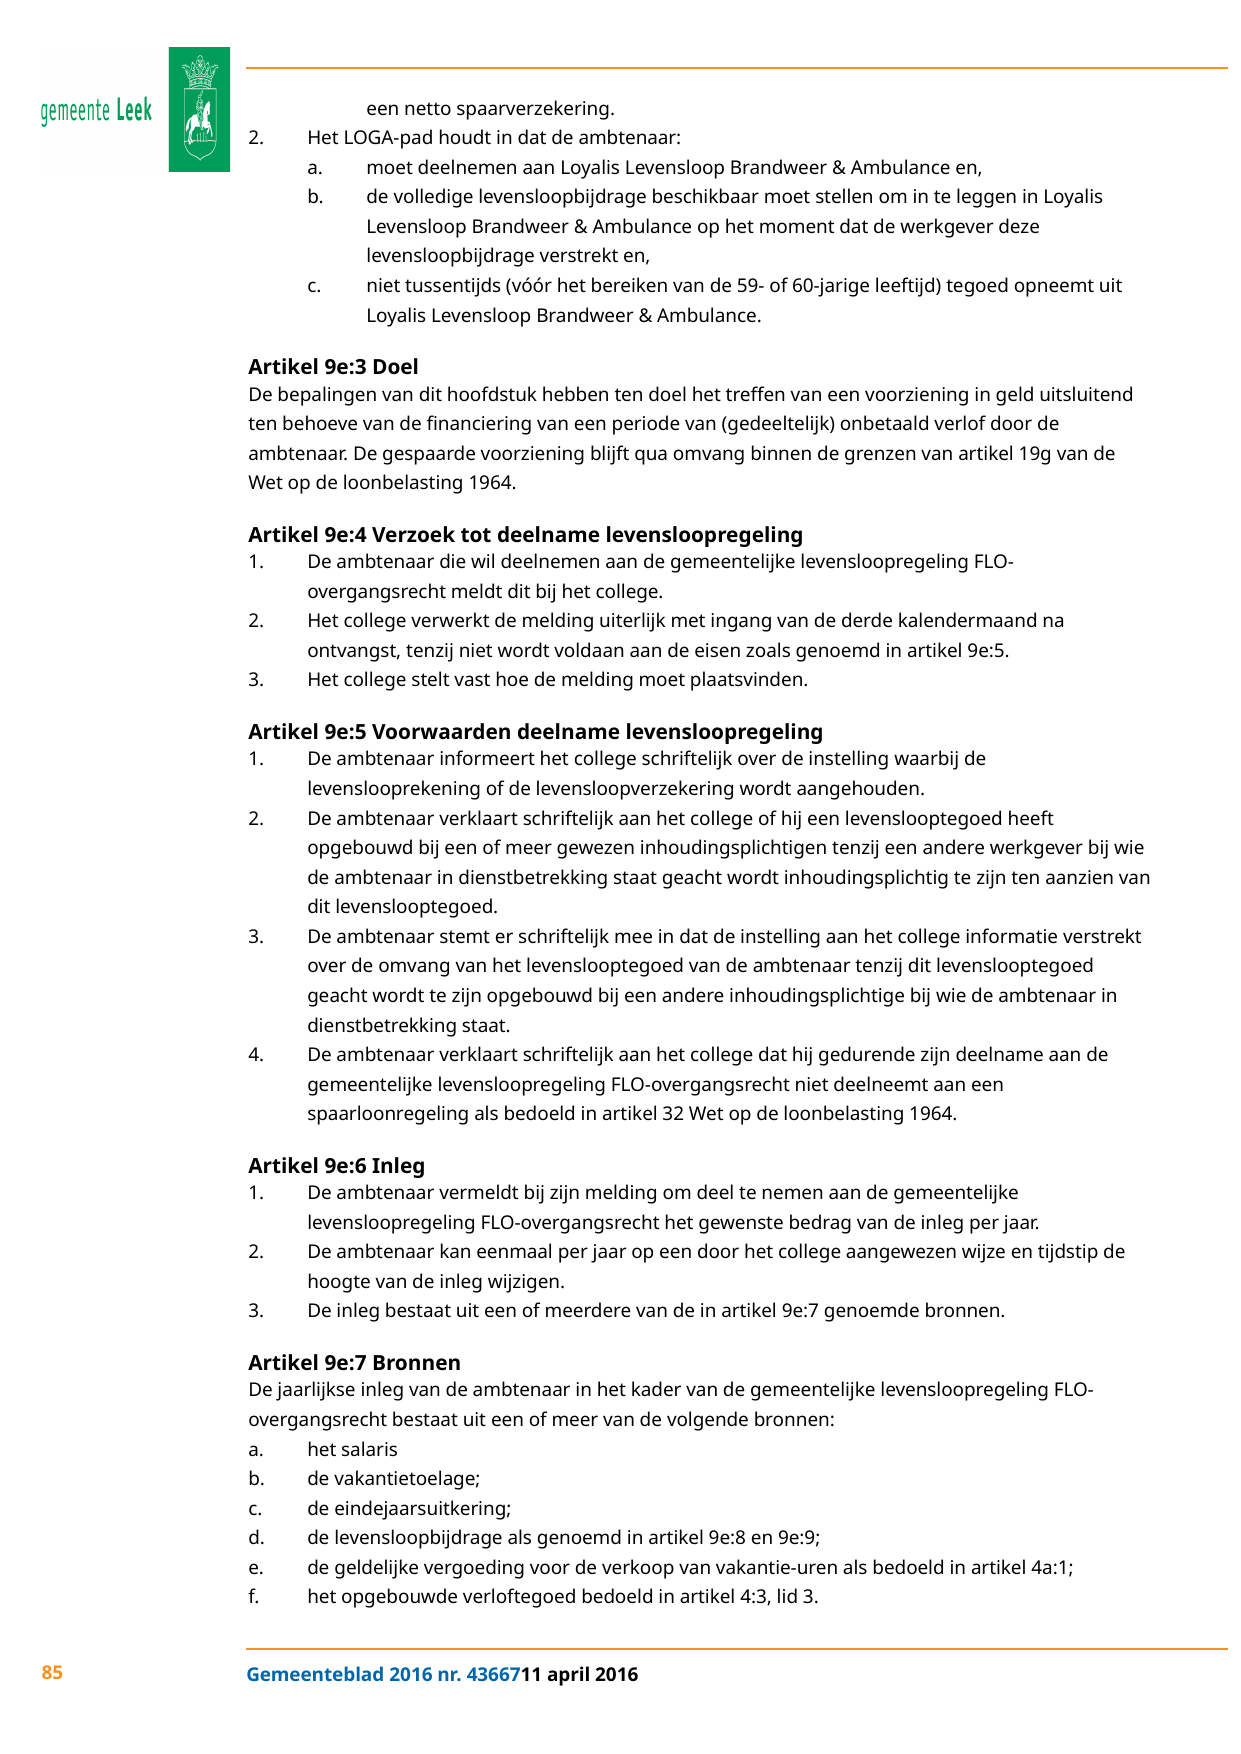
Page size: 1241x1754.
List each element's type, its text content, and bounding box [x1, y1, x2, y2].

list de vakantietoelage; [248, 1465, 1152, 1491]
text Artikel 9e:3 Doel [248, 352, 1152, 381]
list Het LOGA-pad houdt in dat de ambtenaar: [248, 124, 1152, 150]
text Artikel 9e:6 Inleg [248, 1151, 1152, 1179]
list De ambtenaar kan eenmaal per jaar op een door het college aangewezen wijze en tijdstip de hoogte van de inleg wijzigen. [248, 1238, 1152, 1294]
list De inleg bestaat uit een of meerdere van de in artikel 9e:7 genoemde bronnen. [248, 1298, 1152, 1323]
list de levensloopbijdrage als genoemd in artikel 9e:8 en 9e:9; [248, 1524, 1152, 1550]
list de volledige levensloopbijdrage beschikbaar moet stellen om in te leggen in Loyalis Levensloop Brandweer & Ambulance op het moment dat de werkgever deze levensloopbijdrage verstrekt en, [307, 183, 1152, 268]
list Het college verwerkt de melding uiterlijk met ingang van de derde kalendermaand na ontvangst, tenzij niet wordt voldaan aan de eisen zoals genoemd in artikel 9e:5. [248, 607, 1152, 663]
list niet tussentijds (vóór het bereiken van de 59- of 60-jarige leeftijd) tegoed opneemt uit Loyalis Levensloop Brandweer & Ambulance. [307, 272, 1152, 328]
list Het college stelt vast hoe de melding moet plaatsvinden. [248, 667, 1152, 692]
picture [41, 47, 231, 172]
list het salaris [248, 1436, 1152, 1461]
text De bepalingen van dit hoofdstuk hebben ten doel het treffen van een voorziening in geld uitsluitend ten behoeve van de financiering van een periode van (gedeeltelijk) onbetaald verlof door de ambtenaar. De gespaarde voorziening blijft qua omvang binnen de grenzen van artikel 19g van de Wet op de loonbelasting 1964. [248, 381, 1152, 495]
list De ambtenaar verklaart schriftelijk aan het college of hij een levenslooptegoed heeft opgebouwd bij een of meer gewezen inhoudingsplichtigen tenzij een andere werkgever bij wie de ambtenaar in dienstbetrekking staat geacht wordt inhoudingsplichtig te zijn ten aanzien van dit levenslooptegoed. [248, 805, 1152, 919]
text Artikel 9e:5 Voorwaarden deelname levensloopregeling [248, 717, 1152, 746]
text Artikel 9e:4 Verzoek tot deelname levensloopregeling [248, 520, 1152, 548]
list De ambtenaar informeert het college schriftelijk over de instelling waarbij de levenslooprekening of de levensloopverzekering wordt aangehouden. [248, 746, 1152, 801]
list het opgebouwde verloftegoed bedoeld in artikel 4:3, lid 3. [248, 1584, 1152, 1609]
text De jaarlijkse inleg van de ambtenaar in het kader van de gemeentelijke levensloopregeling FLO-overgangsrecht bestaat uit een of meer van de volgende bronnen: [248, 1377, 1152, 1432]
list De ambtenaar die wil deelnemen aan de gemeentelijke levensloopregeling FLO-overgangsrecht meldt dit bij het college. [248, 548, 1152, 604]
list De ambtenaar vermeldt bij zijn melding om deel te nemen aan de gemeentelijke levensloopregeling FLO-overgangsrecht het gewenste bedrag van de inleg per jaar. [248, 1179, 1152, 1235]
text Artikel 9e:7 Bronnen [248, 1348, 1152, 1377]
list een netto spaarverzekering. [307, 95, 1152, 121]
list de geldelijke vergoeding voor de verkoop van vakantie-uren als bedoeld in artikel 4a:1; [248, 1554, 1152, 1580]
list De ambtenaar stemt er schriftelijk mee in dat de instelling aan het college informatie verstrekt over de omvang van het levenslooptegoed van de ambtenaar tenzij dit levenslooptegoed geacht wordt te zijn opgebouwd bij een andere inhoudingsplichtige bij wie de ambtenaar in dienstbetrekking staat. [248, 923, 1152, 1037]
list De ambtenaar verklaart schriftelijk aan het college dat hij gedurende zijn deelname aan de gemeentelijke levensloopregeling FLO-overgangsrecht niet deelneemt aan een spaarloonregeling als bedoeld in artikel 32 Wet op de loonbelasting 1964. [248, 1041, 1152, 1126]
list moet deelnemen aan Loyalis Levensloop Brandweer & Ambulance en, [307, 154, 1152, 180]
list de eindejaarsuitkering; [248, 1495, 1152, 1521]
